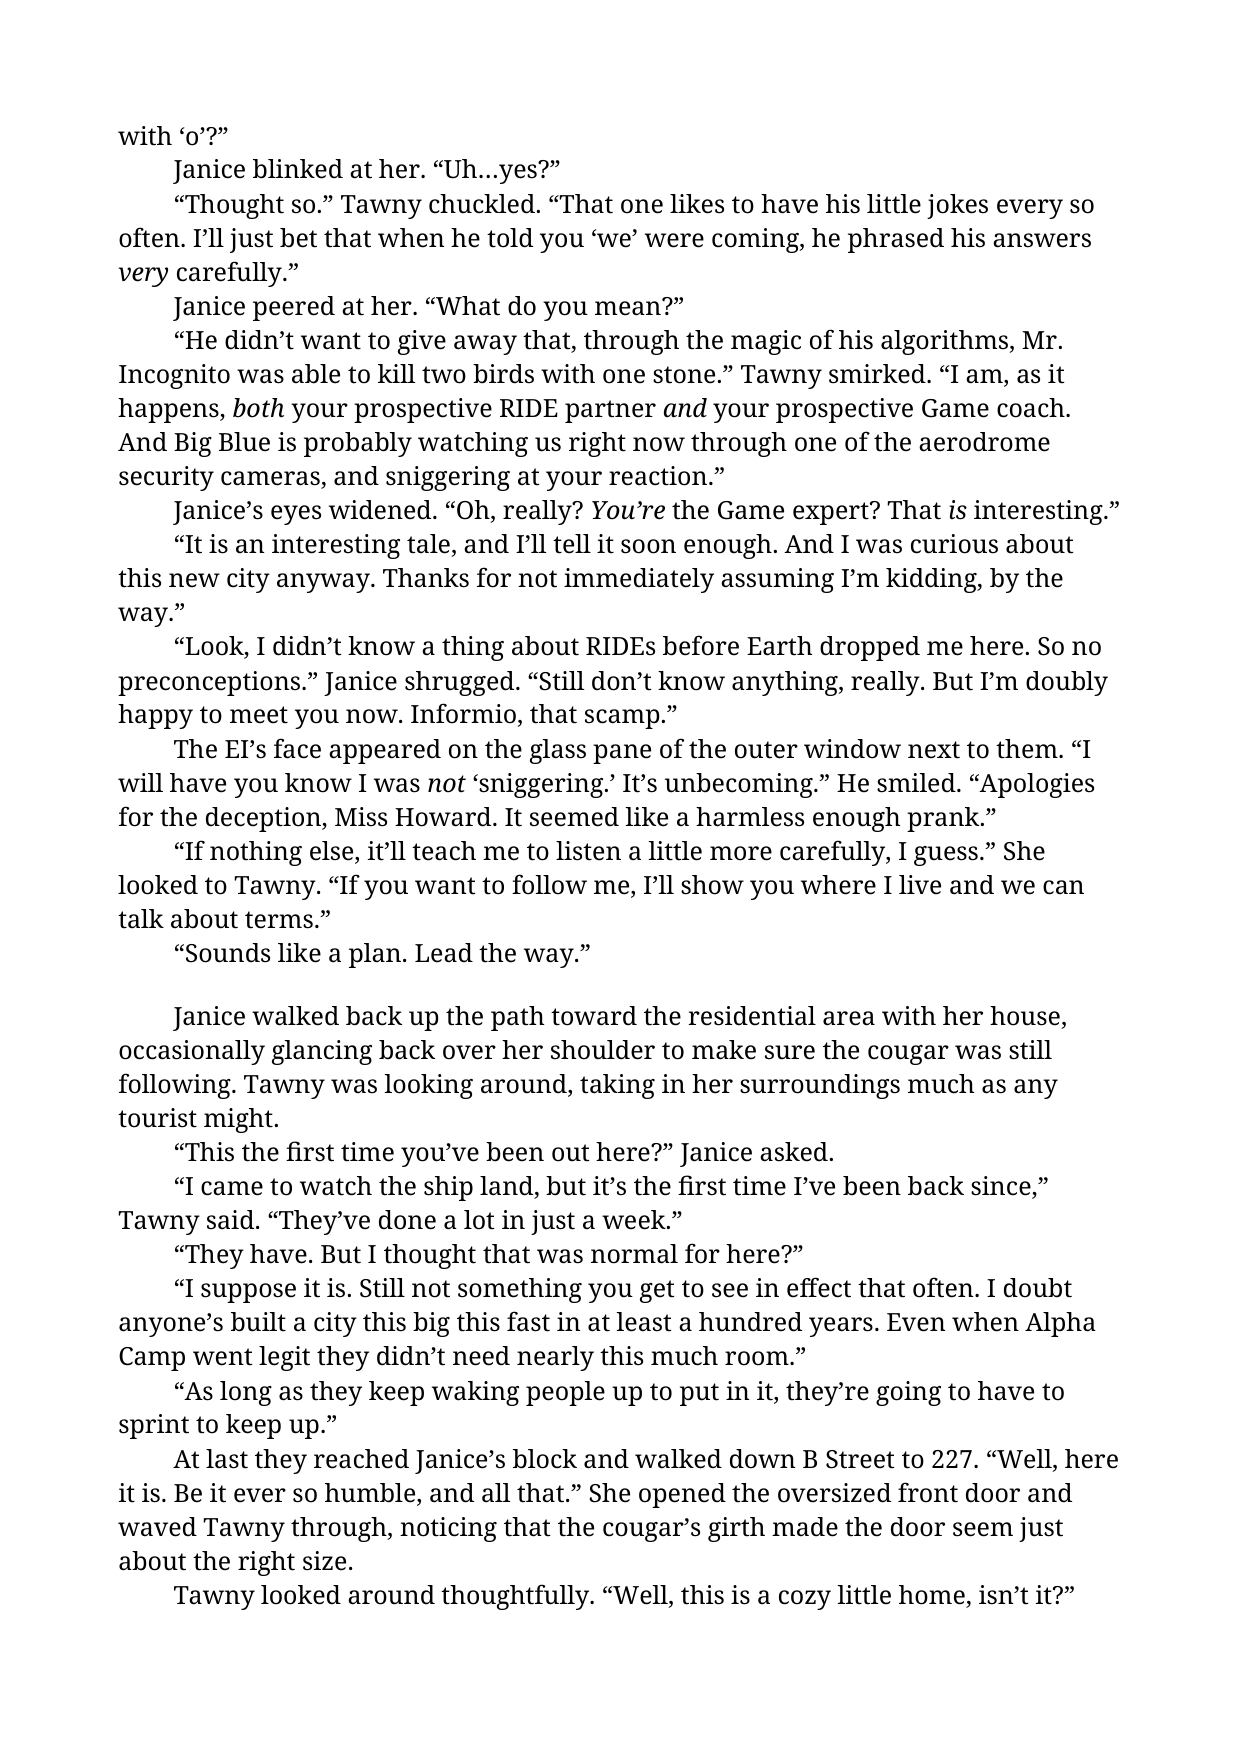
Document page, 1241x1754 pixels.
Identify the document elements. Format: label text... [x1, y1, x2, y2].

text “If nothing else, it’ll teach me to listen a little more carefully, I guess.” She looked to Tawny. “If you want to follow me, I’ll show you where I live and we can talk about terms.” [118, 833, 1122, 936]
text Janice peered at her. “What do you mean?” [118, 288, 1122, 322]
text “They have. But I thought that was normal for here?” [118, 1237, 1122, 1271]
text “I came to watch the ship land, but it’s the first time I’ve been back since,” Tawny said. “They’ve done a lot in just a week.” [118, 1169, 1122, 1237]
text The EI’s face appeared on the glass pane of the outer window next to them. “I will have you know I was not ‘sniggering.’ It’s unbecoming.” He smiled. “Apologies for the deception, Miss Howard. It seemed like a harmless enough prank.” [118, 731, 1122, 833]
text Janice’s eyes widened. “Oh, really? You’re the Game expert? That is interesting.” [118, 493, 1122, 527]
text Janice walked back up the path toward the residential area with her house, occasionally glancing back over her shoulder to make sure the cougar was still following. Tawny was looking around, taking in her surroundings much as any tourist might. [118, 998, 1122, 1135]
text “This the first time you’ve been out here?” Janice asked. [118, 1135, 1122, 1169]
text “I suppose it is. Still not something you get to see in effect that often. I doubt anyone’s built a city this big this fast in at least a hundred years. Even when Alpha Camp went legit they didn’t need nearly this much room.” [118, 1271, 1122, 1373]
text “He didn’t want to give away that, through the magic of his algorithms, Mr. Incognito was able to kill two birds with one stone.” Tawny smirked. “I am, as it happens, both your prospective RIDE partner and your prospective Game coach. And Big Blue is probably watching us right now through one of the aerodrome security cameras, and sniggering at your reaction.” [118, 322, 1122, 493]
text “Sounds like a plan. Lead the way.” [118, 936, 1122, 970]
text “Thought so.” Tawny chuckled. “That one likes to have his little jokes every so often. I’ll just bet that when he told you ‘we’ were coming, he phrased his answers very carefully.” [118, 186, 1122, 288]
text “It is an interesting tale, and I’ll tell it soon enough. And I was curious about this new city anyway. Thanks for not immediately assuming I’m kidding, by the way.” [118, 527, 1122, 629]
text At last they reached Janice’s block and walked down B Street to 227. “Well, here it is. Be it ever so humble, and all that.” She opened the oversized front door and waved Tawny through, noticing that the cougar’s girth made the door seem just about the right size. [118, 1441, 1122, 1577]
text Janice blinked at her. “Uh…yes?” [118, 152, 1122, 186]
text with ‘o’?” [118, 118, 1122, 152]
text Tawny looked around thoughtfully. “Well, this is a cozy little home, isn’t it?” [118, 1577, 1122, 1612]
text “As long as they keep waking people up to put in it, they’re going to have to sprint to keep up.” [118, 1373, 1122, 1441]
text “Look, I didn’t know a thing about RIDEs before Earth dropped me here. So no preconceptions.” Janice shrugged. “Still don’t know anything, really. But I’m doubly happy to meet you now. Informio, that scamp.” [118, 629, 1122, 731]
